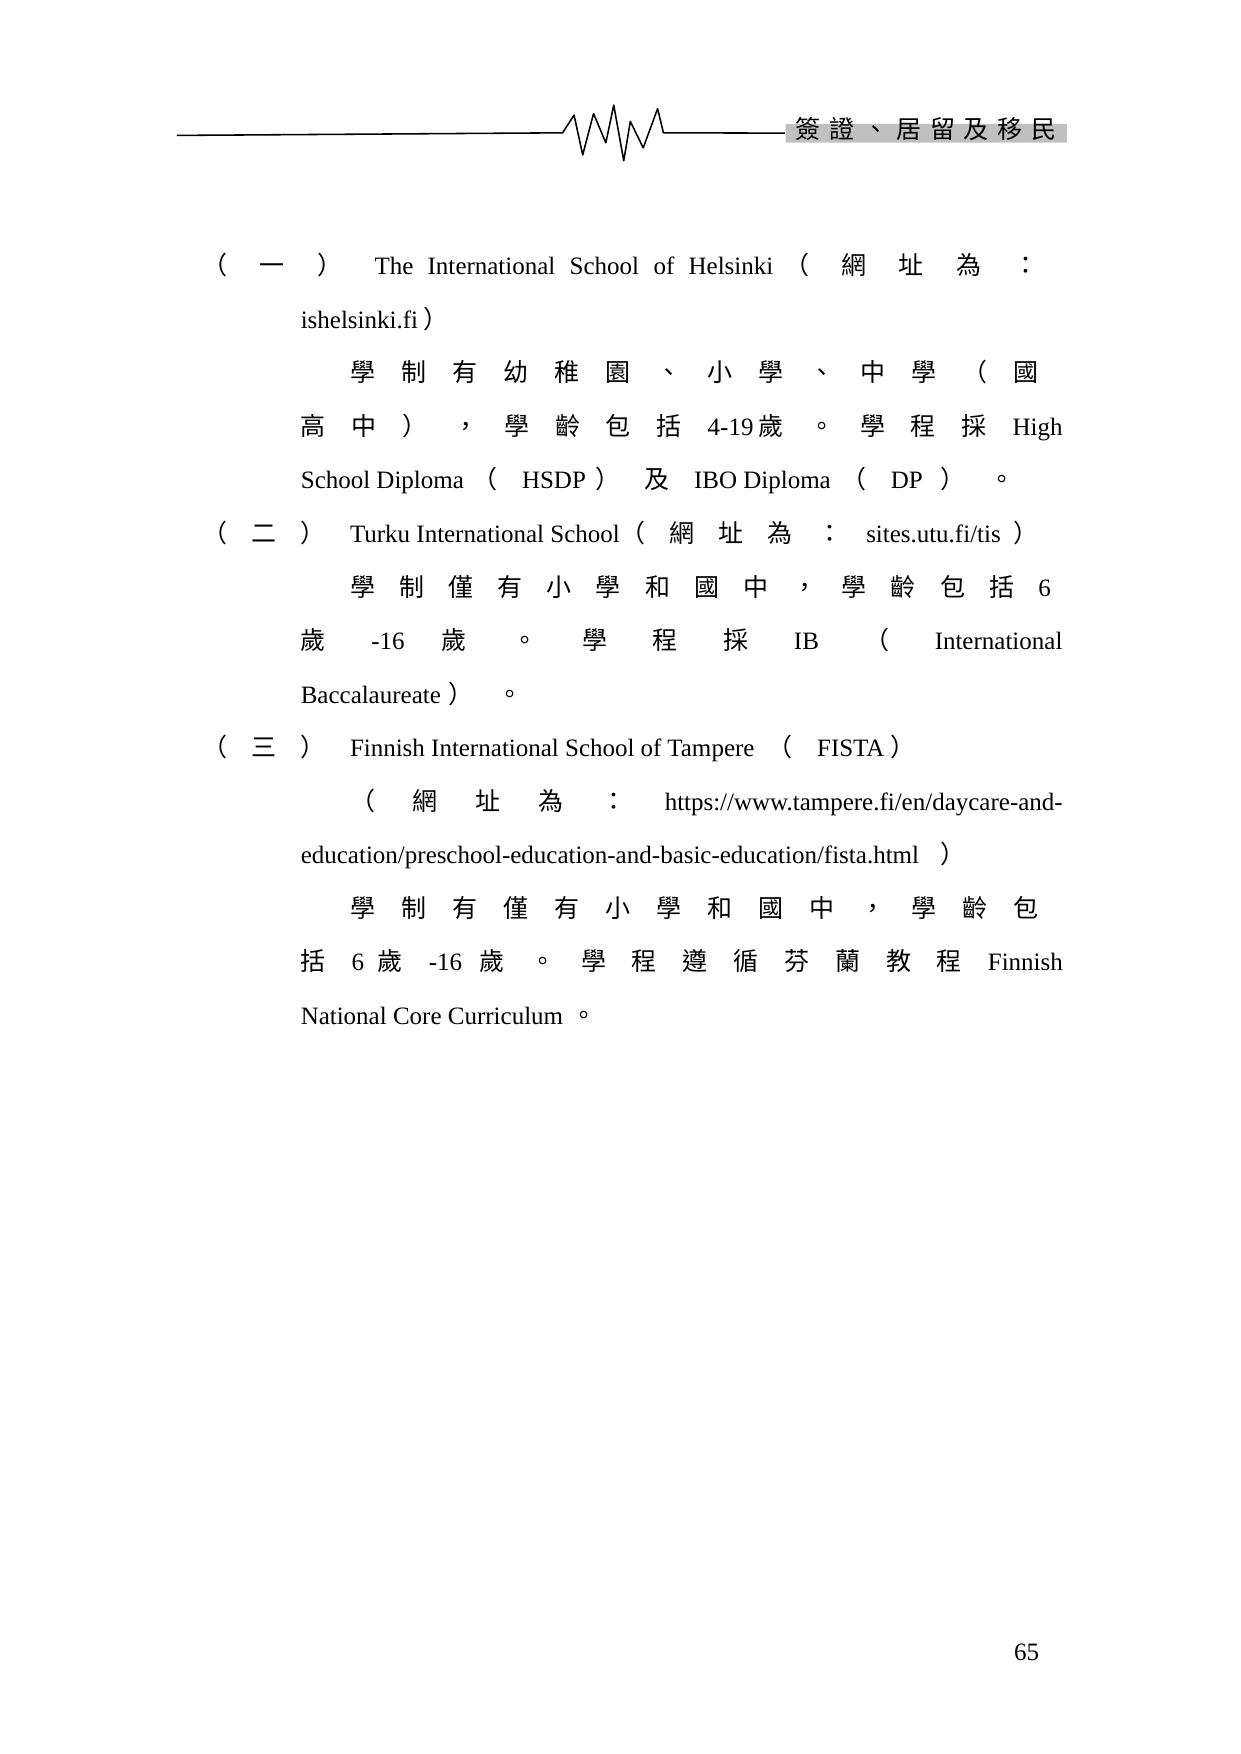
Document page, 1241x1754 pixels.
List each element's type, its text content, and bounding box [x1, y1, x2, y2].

text （三）Finnish International School of Tampere（FISTA） [202, 719, 1063, 773]
text （二）Turku International School（網址為：sites.utu.fi/tis） [202, 505, 1063, 558]
text （網址為：https://www.tampere.fi/en/daycare-and-education/preschool-education-and-basic-education/fista.html） [276, 773, 1063, 880]
text 學制有幼稚園、小學、中學（國高中），學齡包括4-19歲。學程採High School Diploma（HSDP）及IBO Diploma（DP）。 [276, 344, 1063, 505]
text 學制僅有小學和國中，學齡包括6歲-16歲。學程採IB（International Baccalaureate）。 [276, 558, 1063, 719]
text （一）The International School of Helsinki（網址為：ishelsinki.fi） [202, 237, 1063, 344]
text 學制有僅有小學和國中，學齡包括6歲-16歲。學程遵循芬蘭教程Finnish National Core Curriculum。 [276, 880, 1063, 1040]
